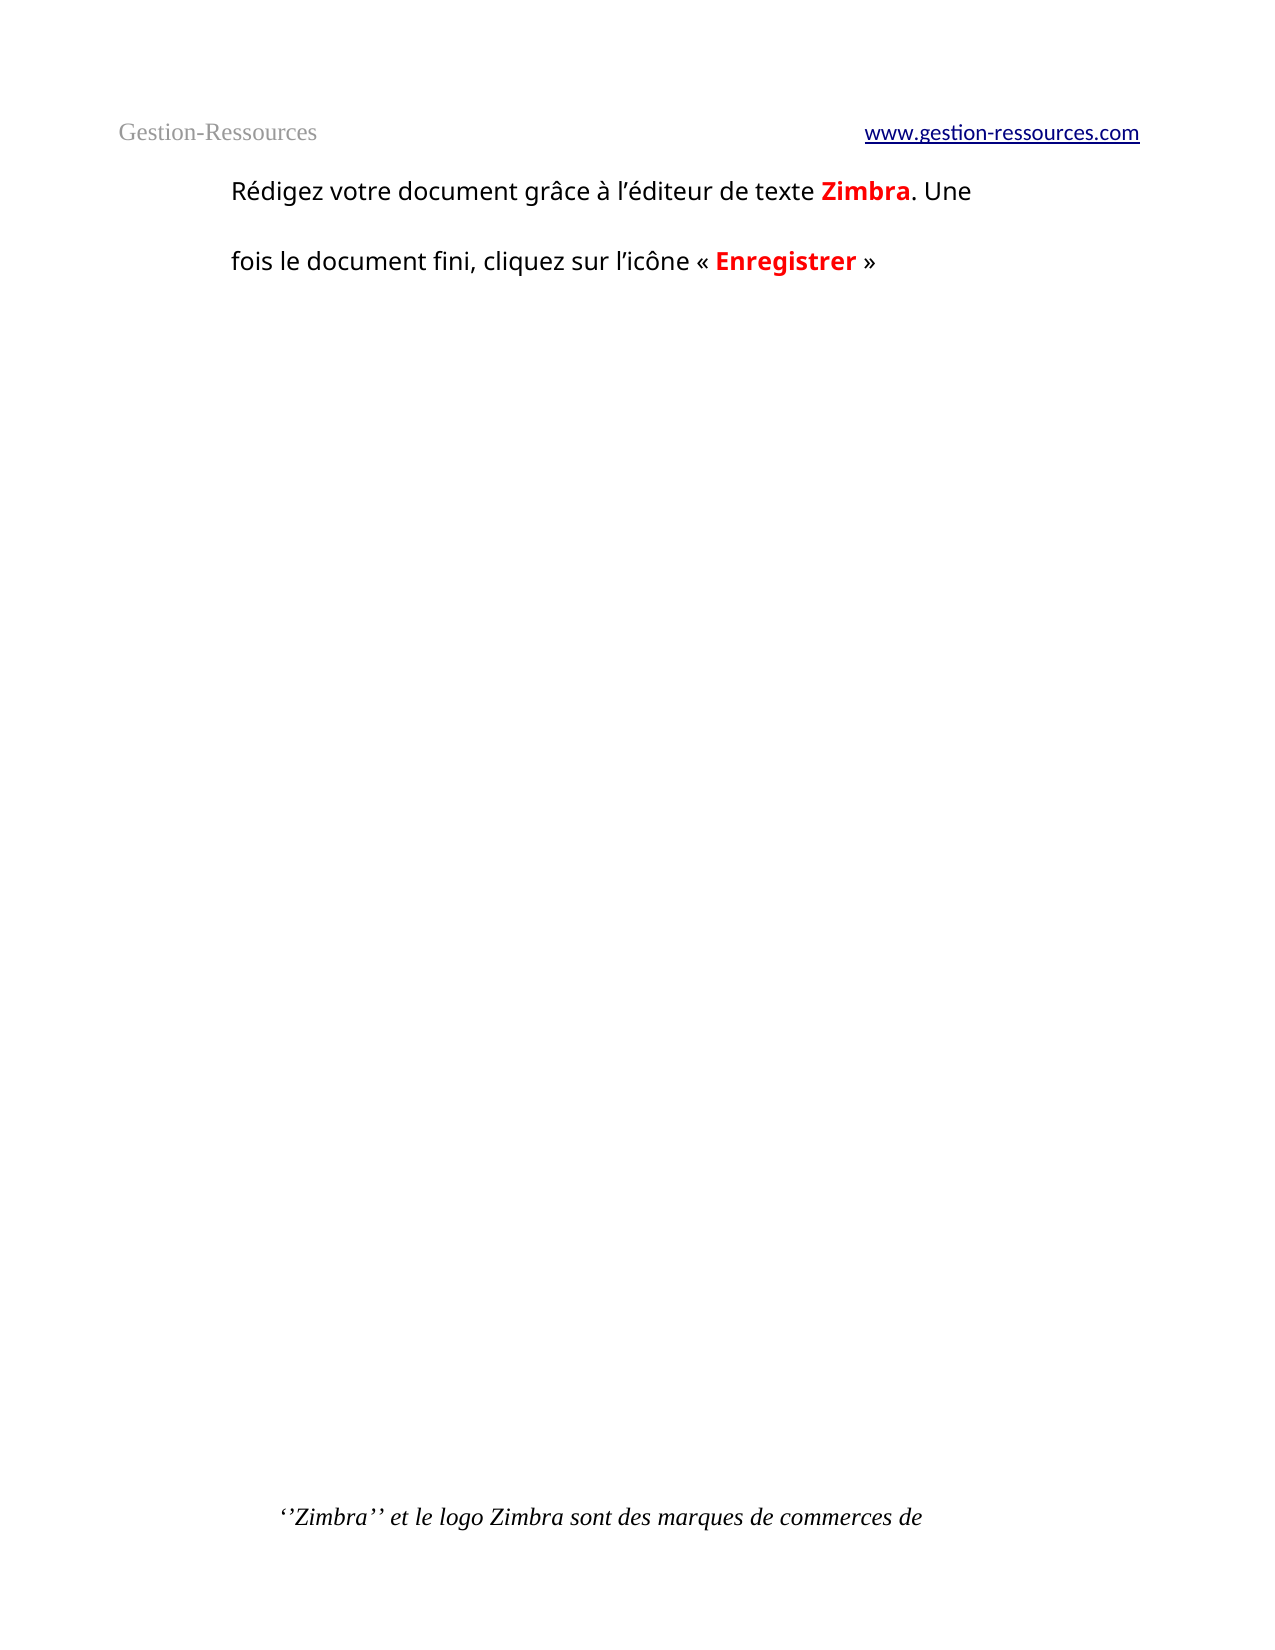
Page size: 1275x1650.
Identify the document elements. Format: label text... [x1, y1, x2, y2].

text Rédigez votre document grâce à l’éditeur de texte Zimbra. Une fois le document fini, cliquez sur l’icône « Enregistrer » [231, 173, 1007, 278]
